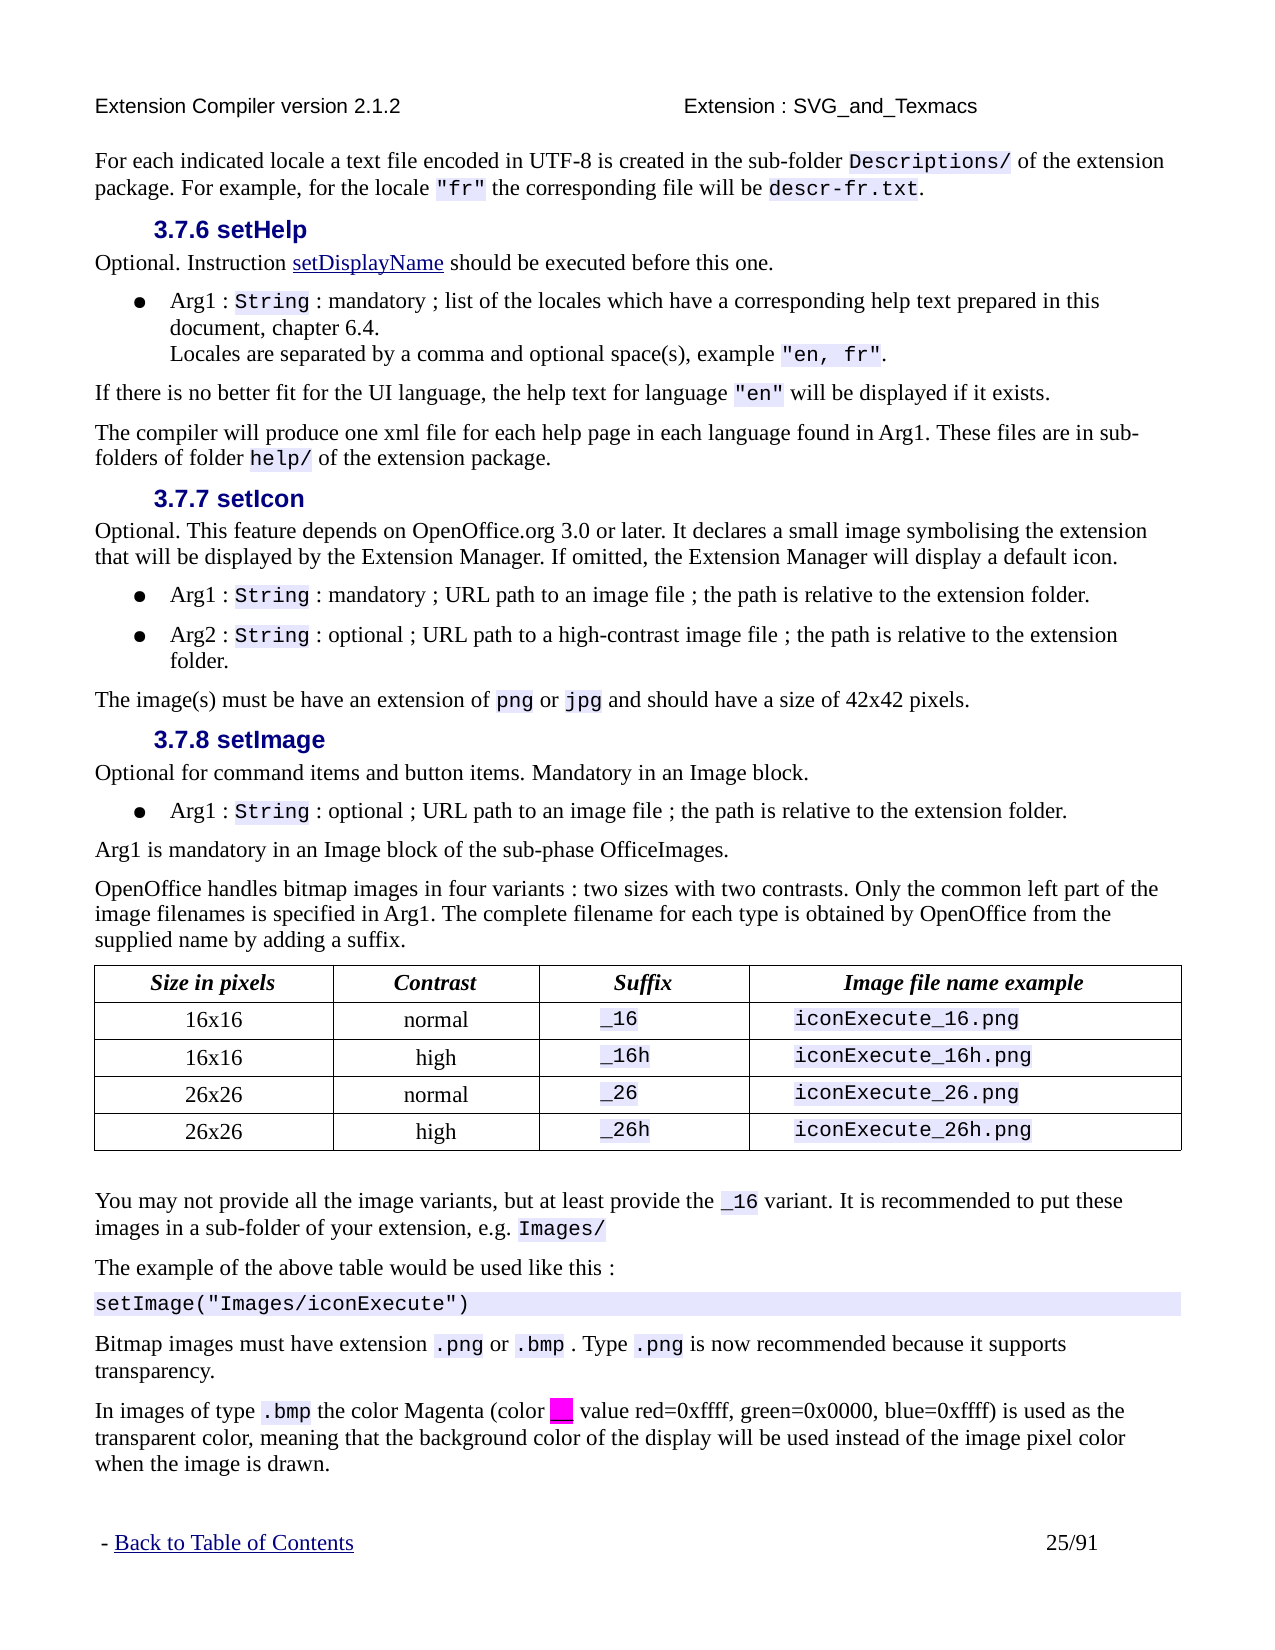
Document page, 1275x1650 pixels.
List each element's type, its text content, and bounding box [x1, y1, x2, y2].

subtitle setImage [153, 726, 1181, 754]
list Arg2 : String : optional ; URL path to a high-contrast image file ; the path is relative to the extension folder. [132, 621, 1181, 674]
text Bitmap images must have extension .png or .bmp . Type .png is now recommended because it supports transparency. [94, 1331, 1181, 1383]
text The compiler will produce one xml file for each help page in each language found in Arg1. These files are in sub-folders of folder help/ of the extension package. [94, 419, 1181, 472]
table_cell iconExecute_16.png [750, 1003, 1181, 1039]
table_cell iconExecute_26.png [750, 1077, 1181, 1113]
table_cell iconExecute_16h.png [750, 1040, 1181, 1076]
text The image(s) must be have an extension of png or jpg and should have a size of 42x42 pixels. [94, 686, 1181, 713]
table_cell _16h [540, 1040, 749, 1076]
subtitle setHelp [153, 216, 1181, 244]
text setImage("Images/iconExecute") [94, 1292, 1181, 1316]
text Optional. Instruction setDisplayName should be executed before this one. [94, 250, 1181, 276]
table_cell _26h [540, 1114, 749, 1150]
table_cell 26x26 [95, 1114, 333, 1150]
text Optional for command items and button items. Mandatory in an Image block. [94, 760, 1181, 785]
table_cell iconExecute_26h.png [750, 1114, 1181, 1150]
table_cell high [334, 1114, 539, 1150]
table_header Suffix [540, 966, 749, 1002]
table_header Image file name example [750, 966, 1181, 1002]
text The example of the above table would be used like this : [94, 1254, 1181, 1280]
text Arg1 is mandatory in an Image block of the sub-phase OfficeImages. [94, 837, 1181, 863]
table_cell normal [334, 1003, 539, 1039]
table_cell _26 [540, 1077, 749, 1113]
subtitle setIcon [153, 484, 1181, 512]
table_cell high [334, 1040, 539, 1076]
text In images of type .bmp the color Magenta (color __ value red=0xffff, green=0x0000, blue=0xffff) is used as the transparent color, meaning that the background color of the display will be used instead of the image pixel color when the image is drawn. [94, 1398, 1181, 1476]
table_cell 16x16 [95, 1040, 333, 1076]
list Arg1 : String : mandatory ; list of the locales which have a corresponding help text prepared in this document, chapter 6.4. Locales are separated by a comma and optional space(s), example "en, fr". [132, 288, 1181, 367]
table_cell _16 [540, 1003, 749, 1039]
list Arg1 : String : mandatory ; URL path to an image file ; the path is relative to the extension folder. [132, 582, 1181, 609]
list Arg1 : String : optional ; URL path to an image file ; the path is relative to the extension folder. [132, 798, 1181, 825]
text If there is no better fit for the UI language, the help text for language "en" will be displayed if it exists. [94, 380, 1181, 407]
text Optional. This feature depends on OpenOffice.org 3.0 or later. It declares a small image symbolising the extension that will be displayed by the Extension Manager. If omitted, the Extension Manager will display a default icon. [94, 518, 1181, 569]
table_header Size in pixels [95, 966, 333, 1002]
text OpenOffice handles bitmap images in four variants : two sizes with two contrasts. Only the common left part of the image filenames is specified in Arg1. The complete filename for each type is obtained by OpenOffice from the supplied name by adding a suffix. [94, 875, 1181, 952]
text For each indicated locale a text file encoded in UTF-8 is created in the sub-folder Descriptions/ of the extension package. For example, for the locale "fr" the corresponding file will be descr-fr.txt. [94, 147, 1181, 201]
table_cell 26x26 [95, 1077, 333, 1113]
text You may not provide all the image variants, but at least provide the _16 variant. It is recommended to put these images in a sub-folder of your extension, e.g. Images/ [94, 1188, 1181, 1242]
table_cell normal [334, 1077, 539, 1113]
table_header Contrast [334, 966, 539, 1002]
table_cell 16x16 [95, 1003, 333, 1039]
